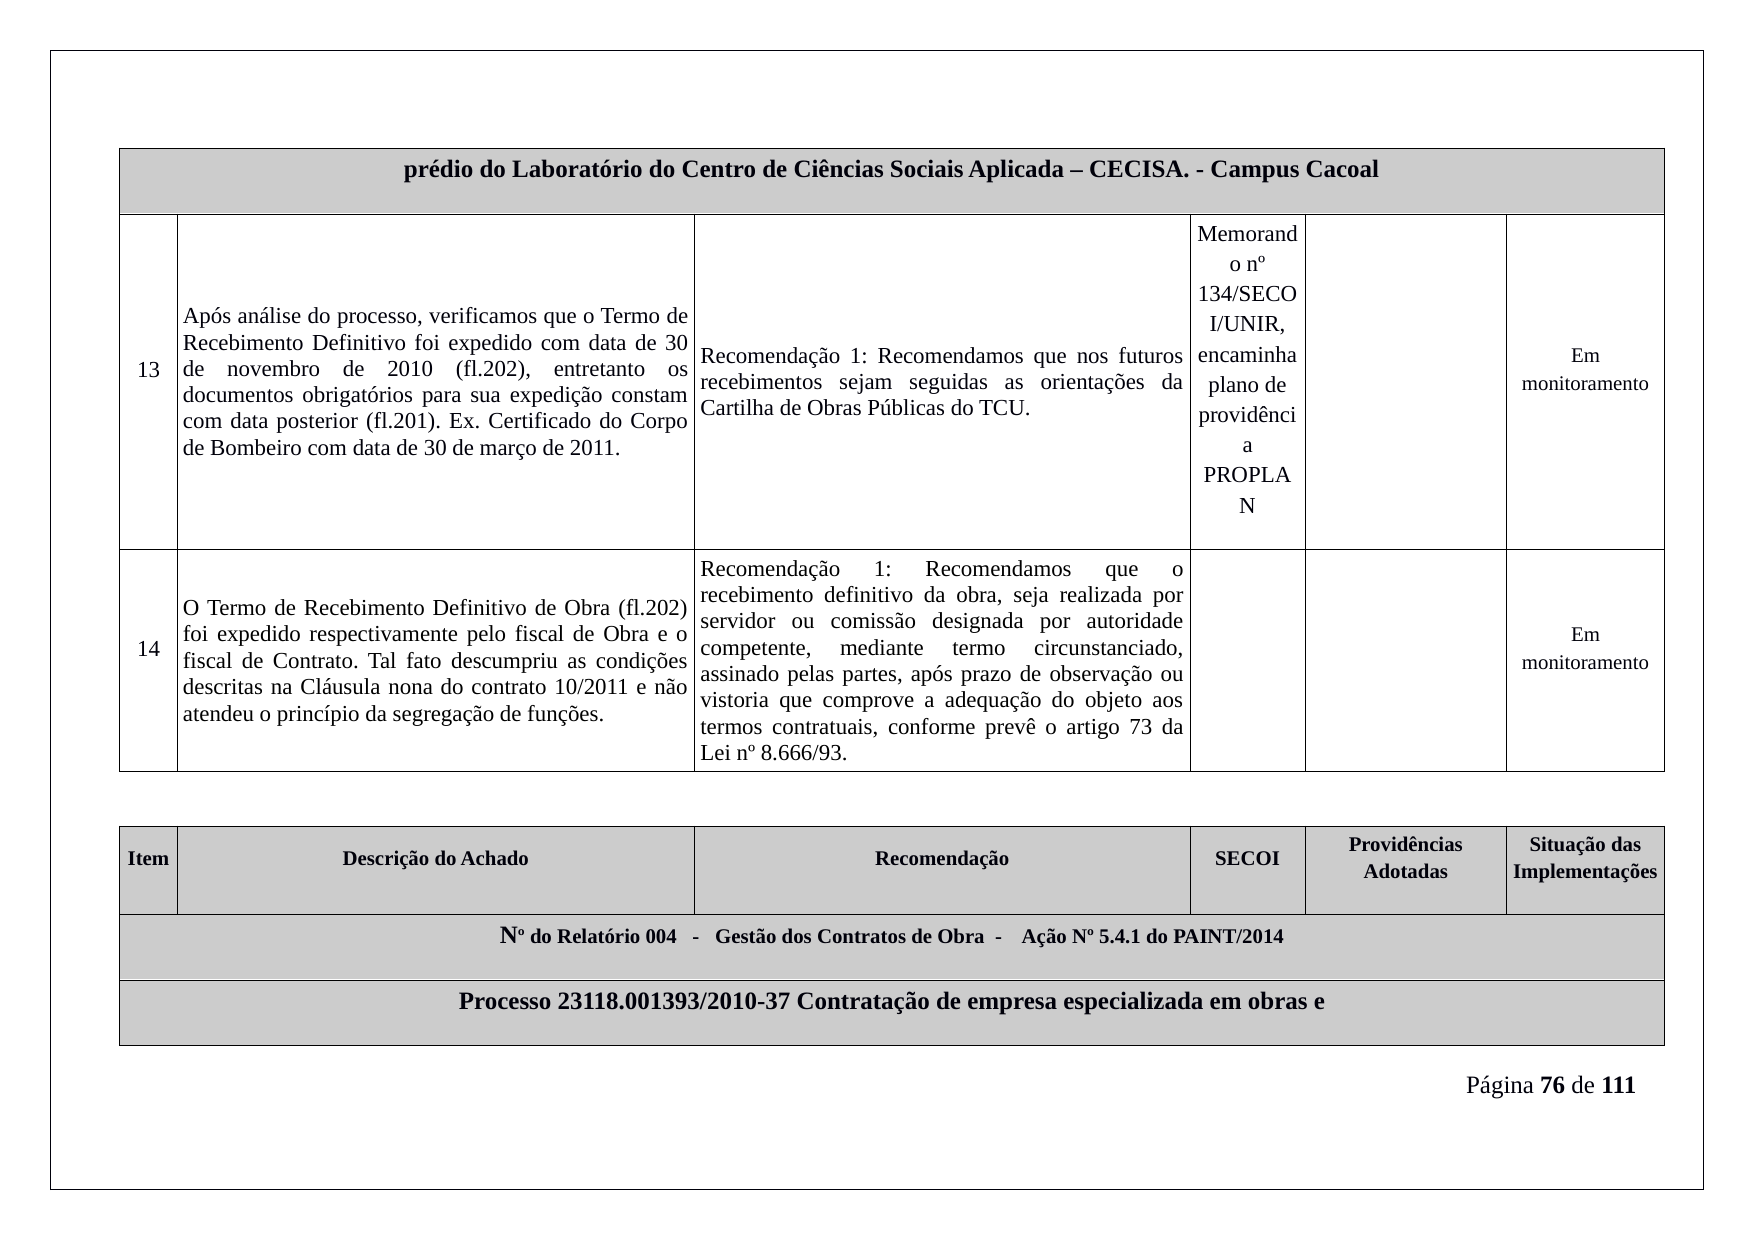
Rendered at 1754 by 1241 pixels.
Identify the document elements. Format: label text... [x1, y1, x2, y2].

table_header Item [120, 827, 177, 914]
table_cell [1306, 550, 1506, 771]
table_cell Recomendação 1: Recomendamos que nos futuros recebimentos sejam seguidas as orientações da Cartilha de Obras Públicas do TCU. [695, 215, 1190, 548]
table_cell 14 [120, 550, 177, 771]
table_cell [1191, 550, 1305, 771]
table_header Descrição do Achado [178, 827, 694, 914]
table_cell Recomendação 1: Recomendamos que o recebimento definitivo da obra, seja realizada por servidor ou comissão designada por autoridade competente, mediante termo circunstanciado, assinado pelas partes, após prazo de observação ou vistoria que comprove a adequação do objeto aos termos contratuais, conforme prevê o artigo 73 da Lei nº 8.666/93. [695, 550, 1190, 771]
table_cell Processo 23118.001393/2010-37 Contratação de empresa especializada em obras e [120, 981, 1664, 1045]
table_cell O Termo de Recebimento Definitivo de Obra (fl.202) foi expedido respectivamente pelo fiscal de Obra e o fiscal de Contrato. Tal fato descumpriu as condições descritas na Cláusula nona do contrato 10/2011 e não atendeu o princípio da segregação de funções. [178, 550, 694, 771]
table_cell Em monitoramento [1507, 550, 1664, 771]
table_cell [1306, 215, 1506, 548]
table_cell prédio do Laboratório do Centro de Ciências Sociais Aplicada – CECISA. - Campus Cacoal [120, 149, 1664, 213]
table_cell 13 [120, 215, 177, 548]
table_header Recomendação [695, 827, 1190, 914]
table_cell Após análise do processo, verificamos que o Termo de Recebimento Definitivo foi expedido com data de 30 de novembro de 2010 (fl.202), entretanto os documentos obrigatórios para sua expedição constam com data posterior (fl.201). Ex. Certificado do Corpo de Bombeiro com data de 30 de março de 2011. [178, 215, 694, 548]
table_header Situação das Implementações [1507, 827, 1664, 914]
table_header SECOI [1191, 827, 1305, 914]
table_header Providências Adotadas [1306, 827, 1506, 914]
table_cell Memorando nº 134/SECOI/UNIR, encaminha plano de providência PROPLAN [1191, 215, 1305, 548]
table_cell Em monitoramento [1507, 215, 1664, 548]
table_cell Nº do Relatório 004 - Gestão dos Contratos de Obra - Ação Nº 5.4.1 do PAINT/2014 [120, 915, 1664, 979]
